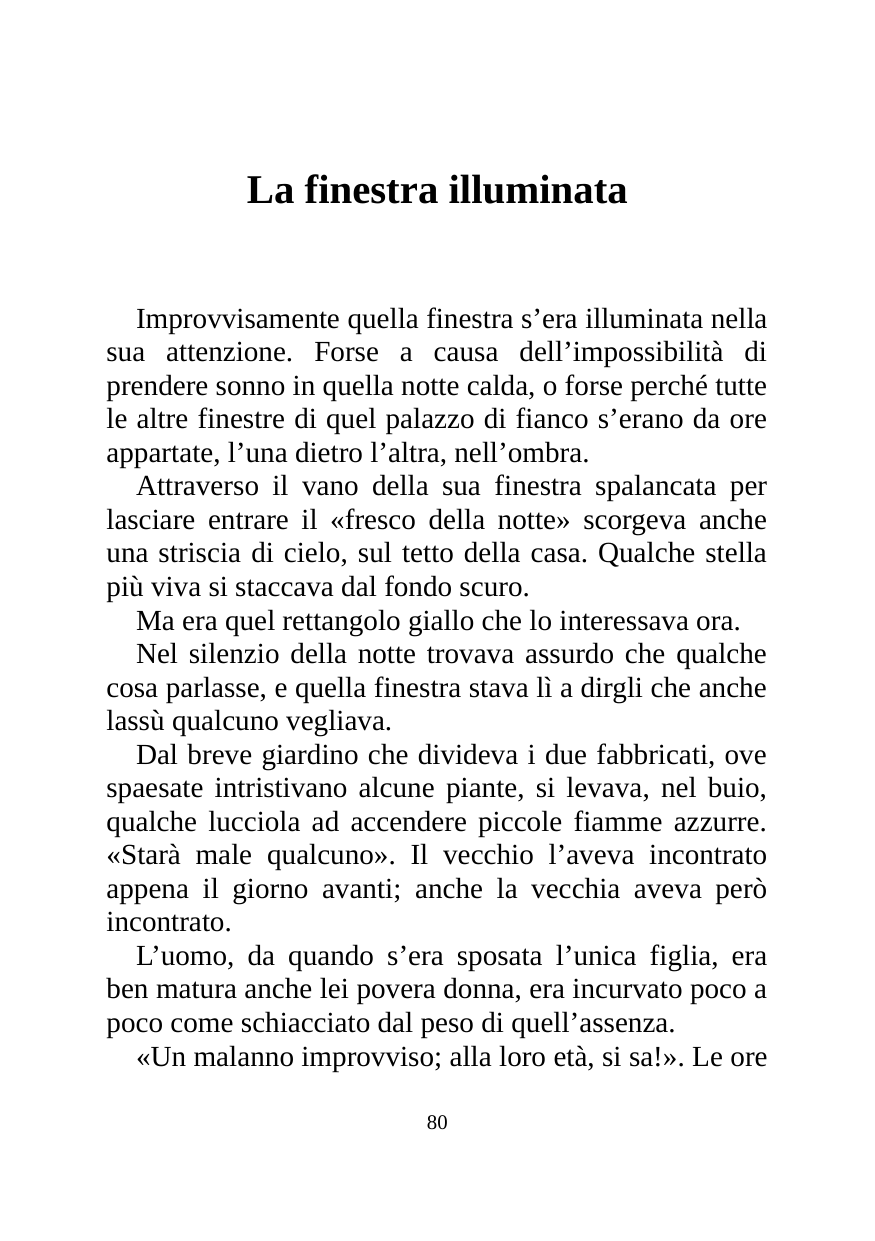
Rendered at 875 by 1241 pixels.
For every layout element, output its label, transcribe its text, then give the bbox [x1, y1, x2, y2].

text L’uomo, da quando s’era sposata l’unica figlia, era ben matura anche lei povera donna, era incurvato poco a poco come schiacciato dal peso di quell’assenza. [106, 938, 768, 1039]
text Ma era quel rettangolo giallo che lo interessava ora. [106, 603, 768, 636]
subtitle La finestra illuminata [106, 165, 768, 212]
text Nel silenzio della notte trovava assurdo che qualche cosa parlasse, e quella finestra stava lì a dirgli che anche lassù qualcuno vegliava. [106, 636, 768, 737]
text Attraverso il vano della sua finestra spalancata per lasciare entrare il «fresco della notte» scorgeva anche una striscia di cielo, sul tetto della casa. Qualche stella più viva si staccava dal fondo scuro. [106, 468, 768, 603]
text Improvvisamente quella finestra s’era illuminata nella sua attenzione. Forse a causa dell’impossibilità di prendere sonno in quella notte calda, o forse perché tutte le altre finestre di quel palazzo di fianco s’erano da ore appartate, l’una dietro l’altra, nell’ombra. [106, 301, 768, 468]
text Dal breve giardino che divideva i due fabbricati, ove spaesate intristivano alcune piante, si levava, nel buio, qualche lucciola ad accendere piccole fiamme azzurre. «Starà male qualcuno». Il vecchio l’aveva incontrato appena il giorno avanti; anche la vecchia aveva però incontrato. [106, 737, 768, 938]
text «Un malanno improvviso; alla loro età, si sa!». Le ore [106, 1039, 768, 1072]
